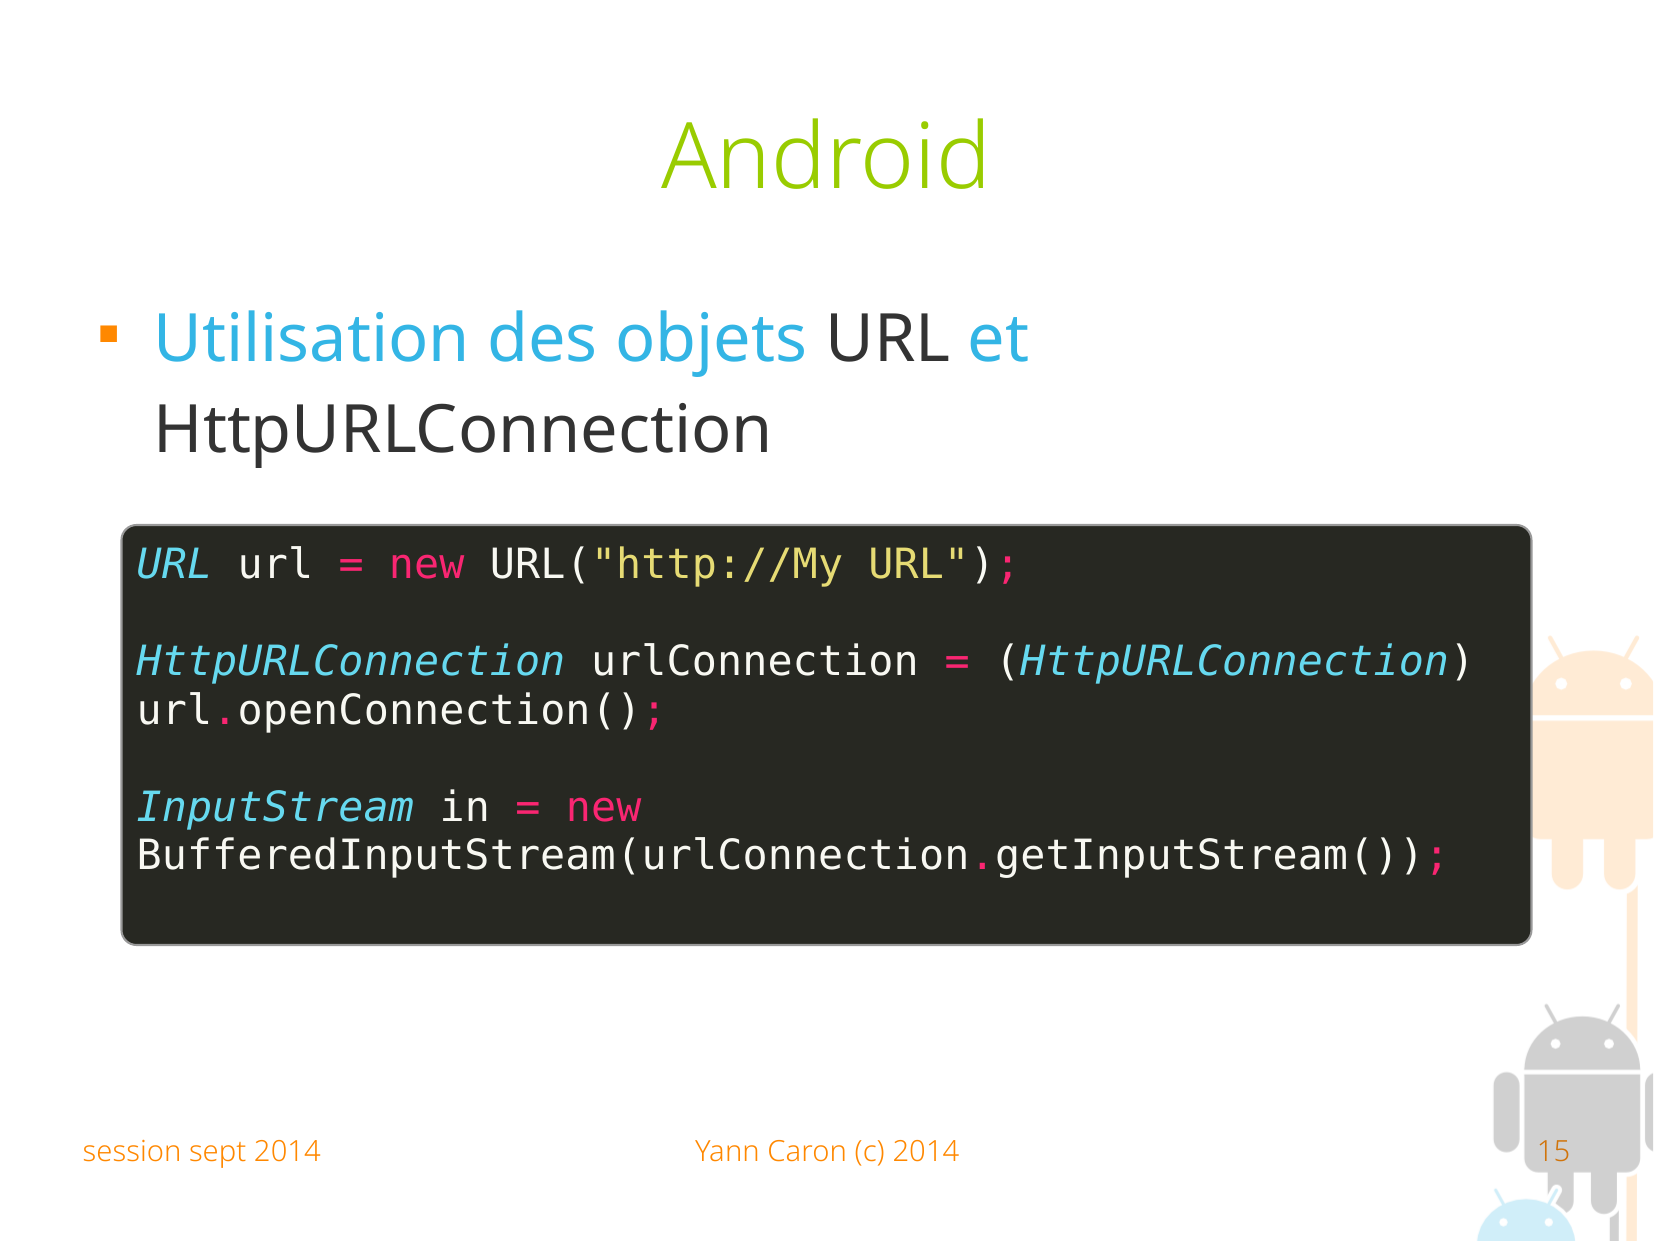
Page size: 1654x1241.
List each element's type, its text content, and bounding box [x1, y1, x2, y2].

text_box URL url = new URL("http://My URL"); HttpURLConnection urlConnection = (HttpURLConnection) url.openConnection(); InputStream in = new BufferedInputStream(urlConnection.getInputStream()); [121, 525, 1532, 946]
title Android [82, 49, 1571, 257]
list Utilisation des objets URL et HttpURLConnection [82, 290, 1571, 1010]
picture [240, 423, 1654, 1241]
